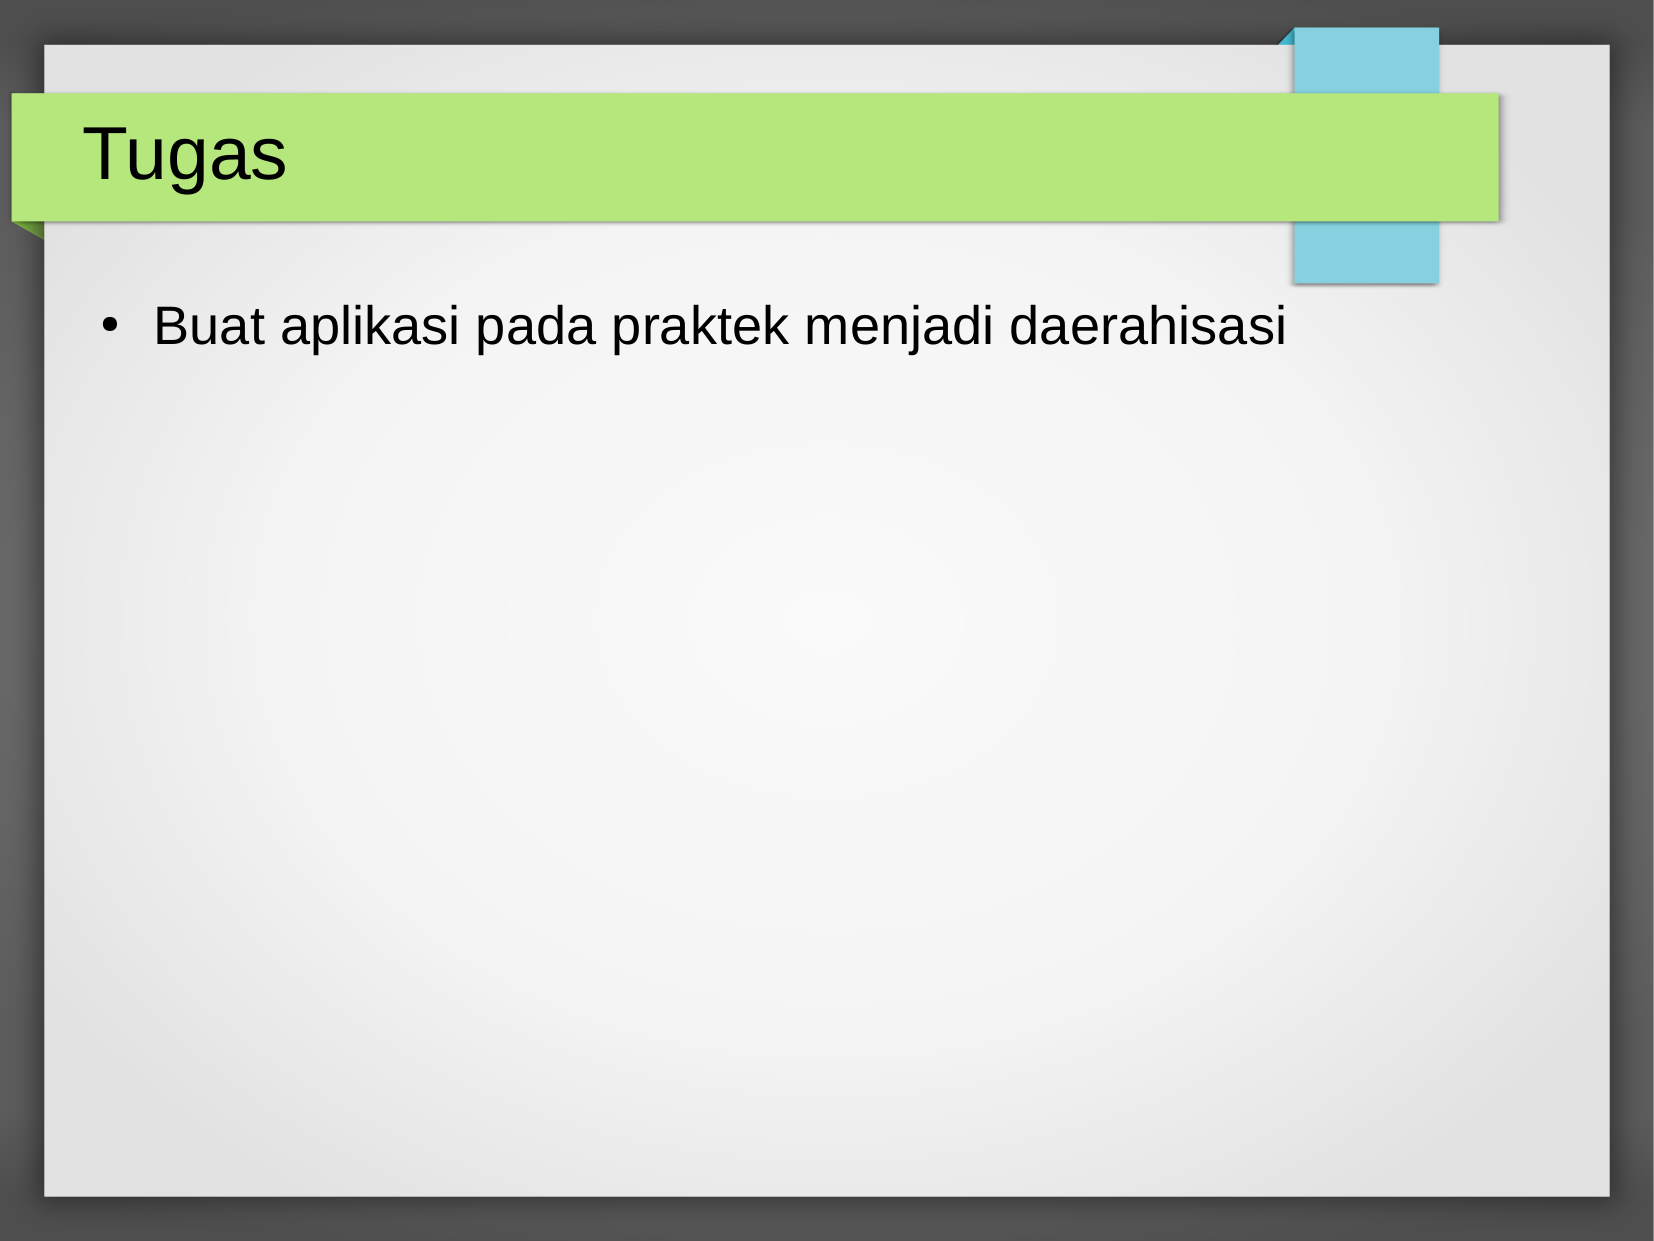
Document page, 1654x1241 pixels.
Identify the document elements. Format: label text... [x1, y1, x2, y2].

picture [0, 0, 1654, 1241]
title Tugas [82, 94, 1264, 213]
list Buat aplikasi pada praktek menjadi daerahisasi [82, 295, 1571, 1015]
